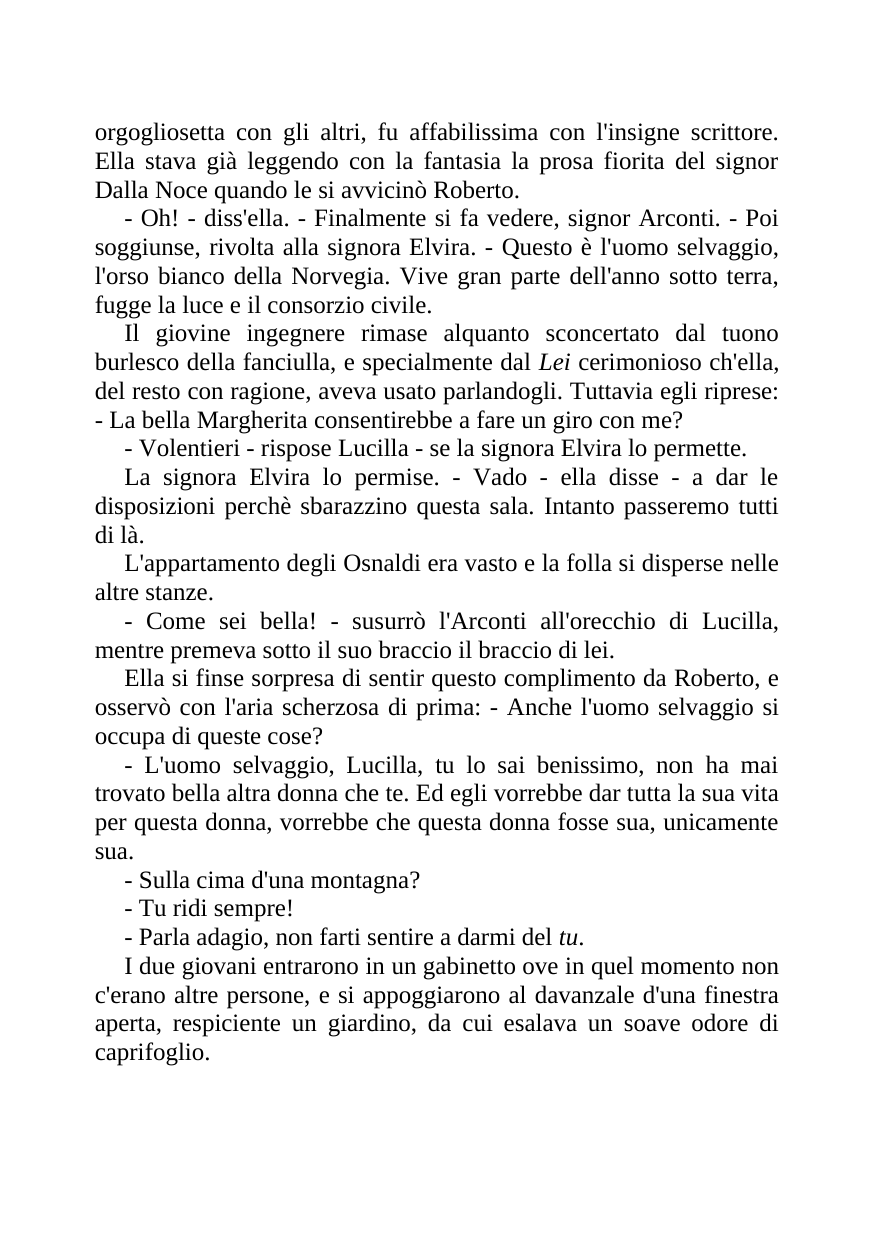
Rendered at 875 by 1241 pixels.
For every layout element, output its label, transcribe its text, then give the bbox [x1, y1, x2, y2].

text orgogliosetta con gli altri, fu affabilissima con l'insigne scrittore. Ella stava già leggendo con la fantasia la prosa fiorita del signor Dalla Noce quando le si avvicinò Roberto. [94, 117, 779, 203]
text - Parla adagio, non farti sentire a darmi del tu. [94, 922, 779, 951]
text - Oh! - diss'ella. - Finalmente si fa vedere, signor Arconti. - Poi soggiunse, rivolta alla signora Elvira. - Questo è l'uomo selvaggio, l'orso bianco della Norvegia. Vive gran parte dell'anno sotto terra, fugge la luce e il consorzio civile. [94, 203, 779, 318]
text Il giovine ingegnere rimase alquanto sconcertato dal tuono burlesco della fanciulla, e specialmente dal Lei cerimonioso ch'ella, del resto con ragione, aveva usato parlandogli. Tuttavia egli riprese: - La bella Margherita consentirebbe a fare un giro con me? [94, 318, 779, 433]
text - Sulla cima d'una montagna? [94, 865, 779, 893]
text Ella si finse sorpresa di sentir questo complimento da Roberto, e osservò con l'aria scherzosa di prima: - Anche l'uomo selvaggio si occupa di queste cose? [94, 663, 779, 750]
text - Come sei bella! - susurrò l'Arconti all'orecchio di Lucilla, mentre premeva sotto il suo braccio il braccio di lei. [94, 606, 779, 663]
text - L'uomo selvaggio, Lucilla, tu lo sai benissimo, non ha mai trovato bella altra donna che te. Ed egli vorrebbe dar tutta la sua vita per questa donna, vorrebbe che questa donna fosse sua, unicamente sua. [94, 750, 779, 865]
text - Volentieri - rispose Lucilla - se la signora Elvira lo permette. [94, 433, 779, 462]
text I due giovani entrarono in un gabinetto ove in quel momento non c'erano altre persone, e si appoggiarono al davanzale d'una finestra aperta, respiciente un giardino, da cui esalava un soave odore di caprifoglio. [94, 951, 779, 1066]
text L'appartamento degli Osnaldi era vasto e la folla si disperse nelle altre stanze. [94, 548, 779, 606]
text La signora Elvira lo permise. - Vado - ella disse - a dar le disposizioni perchè sbarazzino questa sala. Intanto passeremo tutti di là. [94, 462, 779, 548]
text - Tu ridi sempre! [94, 893, 779, 922]
